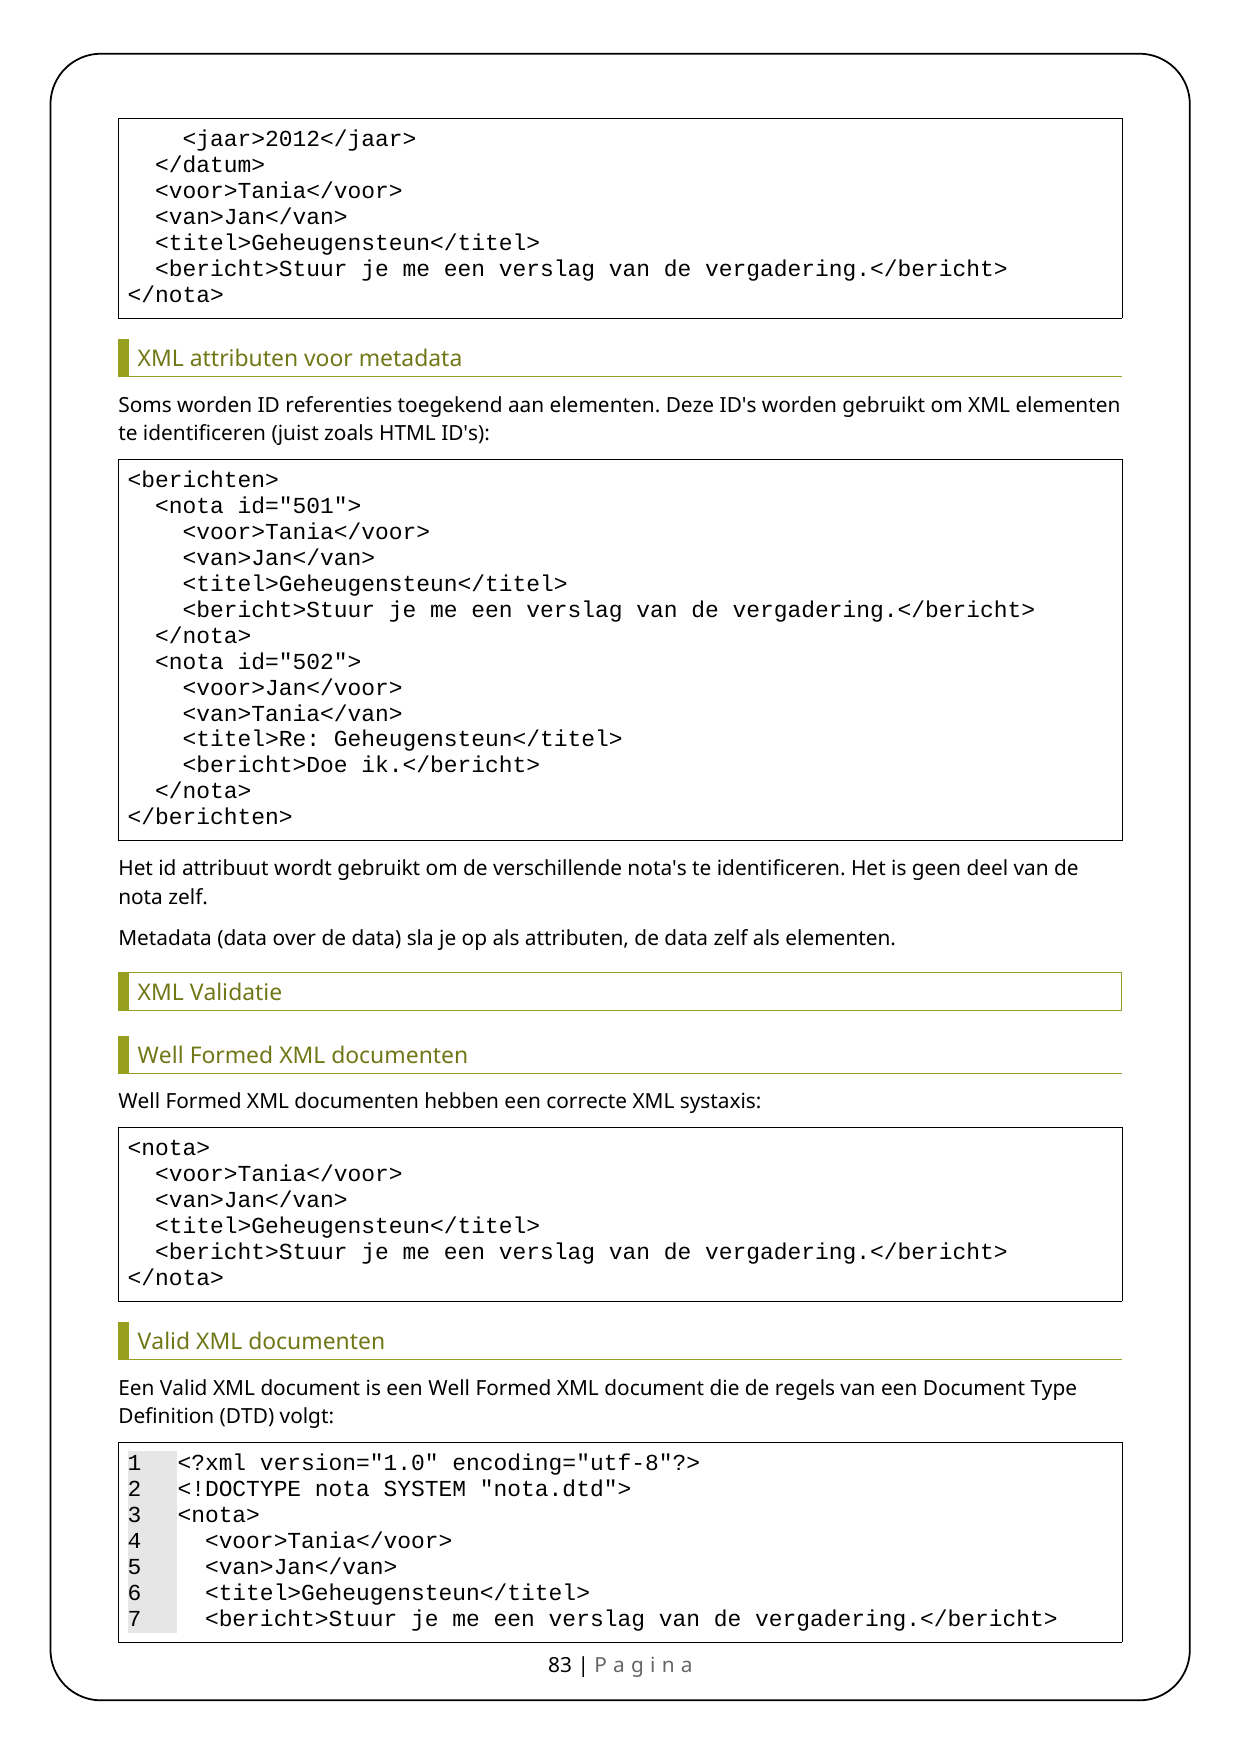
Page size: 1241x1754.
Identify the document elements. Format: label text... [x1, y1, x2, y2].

text <nota id="502"> [119, 641, 1122, 667]
text Well Formed XML documenten hebben een correcte XML systaxis: [118, 1086, 1122, 1114]
subtitle XML Validatie [129, 973, 1121, 1010]
text <voor>Tania</voor> [119, 511, 1122, 537]
list <nota> [177, 1494, 1122, 1520]
list <bericht>Stuur je me een verslag van de vergadering.</bericht> [119, 1598, 1122, 1642]
list <!DOCTYPE nota SYSTEM "nota.dtd"> [177, 1468, 1122, 1494]
text Een Valid XML document is een Well Formed XML document die de regels van een Document Type Definition (DTD) volgt: [118, 1373, 1122, 1429]
text <voor>Jan</voor> [119, 667, 1122, 692]
text <bericht>Stuur je me een verslag van de vergadering.</bericht> [119, 1231, 1122, 1257]
text </nota> [119, 274, 1122, 318]
text <titel>Re: Geheugensteun</titel> [119, 718, 1122, 744]
text Metadata (data over de data) sla je op als attributen, de data zelf als elementen. [118, 923, 1122, 951]
list <?xml version="1.0" encoding="utf-8"?> [119, 1443, 1122, 1468]
subtitle Well Formed XML documenten [129, 1036, 1122, 1073]
subtitle Valid XML documenten [129, 1322, 1122, 1359]
text </nota> [119, 1257, 1122, 1301]
text </datum> [119, 144, 1122, 170]
text <jaar>2012</jaar> [119, 119, 1122, 144]
subtitle XML attributen voor metadata [129, 339, 1122, 376]
text <titel>Geheugensteun</titel> [119, 1205, 1122, 1231]
text <bericht>Stuur je me een verslag van de vergadering.</bericht> [119, 248, 1122, 274]
text <van>Jan</van> [119, 196, 1122, 222]
text </berichten> [119, 796, 1122, 840]
text Het id attribuut wordt gebruikt om de verschillende nota's te identificeren. Het is geen deel van de nota zelf. [118, 853, 1122, 910]
text <nota id="501"> [119, 485, 1122, 511]
list <van>Jan</van> [177, 1546, 1122, 1572]
text <titel>Geheugensteun</titel> [119, 563, 1122, 589]
text <bericht>Doe ik.</bericht> [119, 744, 1122, 770]
text <berichten> [119, 460, 1122, 485]
text <voor>Tania</voor> [119, 1153, 1122, 1179]
text <nota> [119, 1128, 1122, 1153]
text <bericht>Stuur je me een verslag van de vergadering.</bericht> [119, 589, 1122, 615]
text <titel>Geheugensteun</titel> [119, 222, 1122, 248]
text <voor>Tania</voor> [119, 170, 1122, 196]
list <voor>Tania</voor> [177, 1520, 1122, 1546]
text <van>Tania</van> [119, 692, 1122, 718]
list [119, 1494, 128, 1520]
text <van>Jan</van> [119, 537, 1122, 563]
list <titel>Geheugensteun</titel> [177, 1572, 1122, 1598]
text Soms worden ID referenties toegekend aan elementen. Deze ID's worden gebruikt om XML elementen te identificeren (juist zoals HTML ID's): [118, 390, 1122, 447]
text </nota> [119, 770, 1122, 796]
text </nota> [119, 615, 1122, 641]
text <van>Jan</van> [119, 1179, 1122, 1205]
